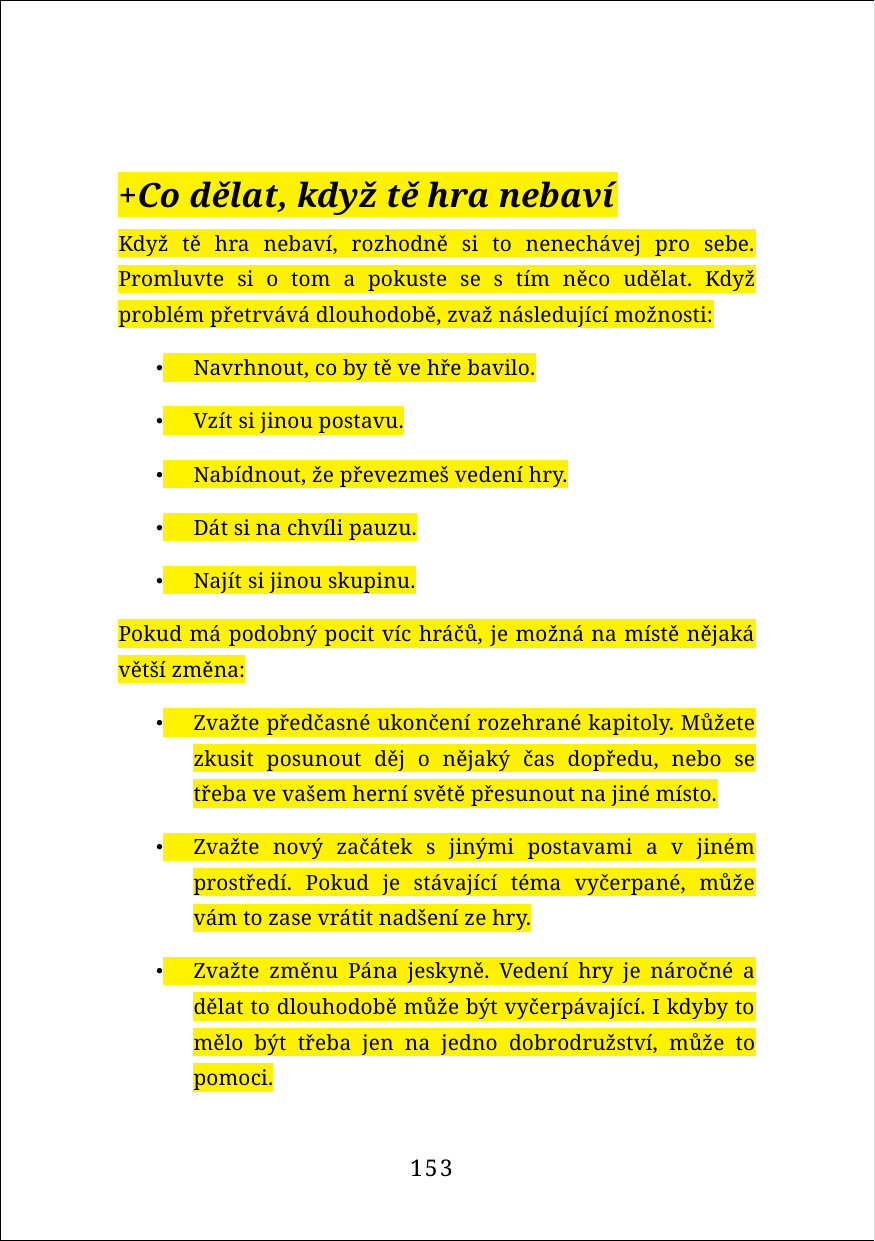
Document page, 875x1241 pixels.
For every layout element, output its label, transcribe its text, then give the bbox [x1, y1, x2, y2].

list Zvažte změnu Pána jeskyně. Vedení hry je náročné a dělat to dlouhodobě může být vyčerpávající. I kdyby to mělo být třeba jen na jedno dobrodružství, může to pomoci. [156, 957, 756, 1092]
subtitle +Co dělat, když tě hra nebaví [118, 172, 756, 217]
list Zvažte nový začátek s jinými postavami a v jiném prostředí. Pokud je stávající téma vyčerpané, může vám to zase vrátit nadšení ze hry. [156, 832, 756, 932]
text Když tě hra nebaví, rozhodně si to nenechávej pro sebe. Promluvte si o tom a pokuste se s tím něco udělat. Když problém přetrvává dlouhodobě, zvaž následující možnosti: [118, 229, 756, 328]
list Najít si jinou skupinu. [156, 566, 756, 594]
list Navrhnout, co by tě ve hře bavilo. [156, 353, 756, 382]
list Vzít si jinou postavu. [156, 406, 756, 435]
list Dát si na chvíli pauzu. [156, 513, 756, 541]
list Nabídnout, že převezmeš vedení hry. [156, 460, 756, 488]
list Zvažte předčasné ukončení rozehrané kapitoly. Můžete zkusit posunout děj o nějaký čas dopředu, nebo se třeba ve vašem herní světě přesunout na jiné místo. [156, 708, 756, 808]
text Pokud má podobný pocit víc hráčů, je možná na místě nějaká větší změna: [118, 619, 756, 683]
